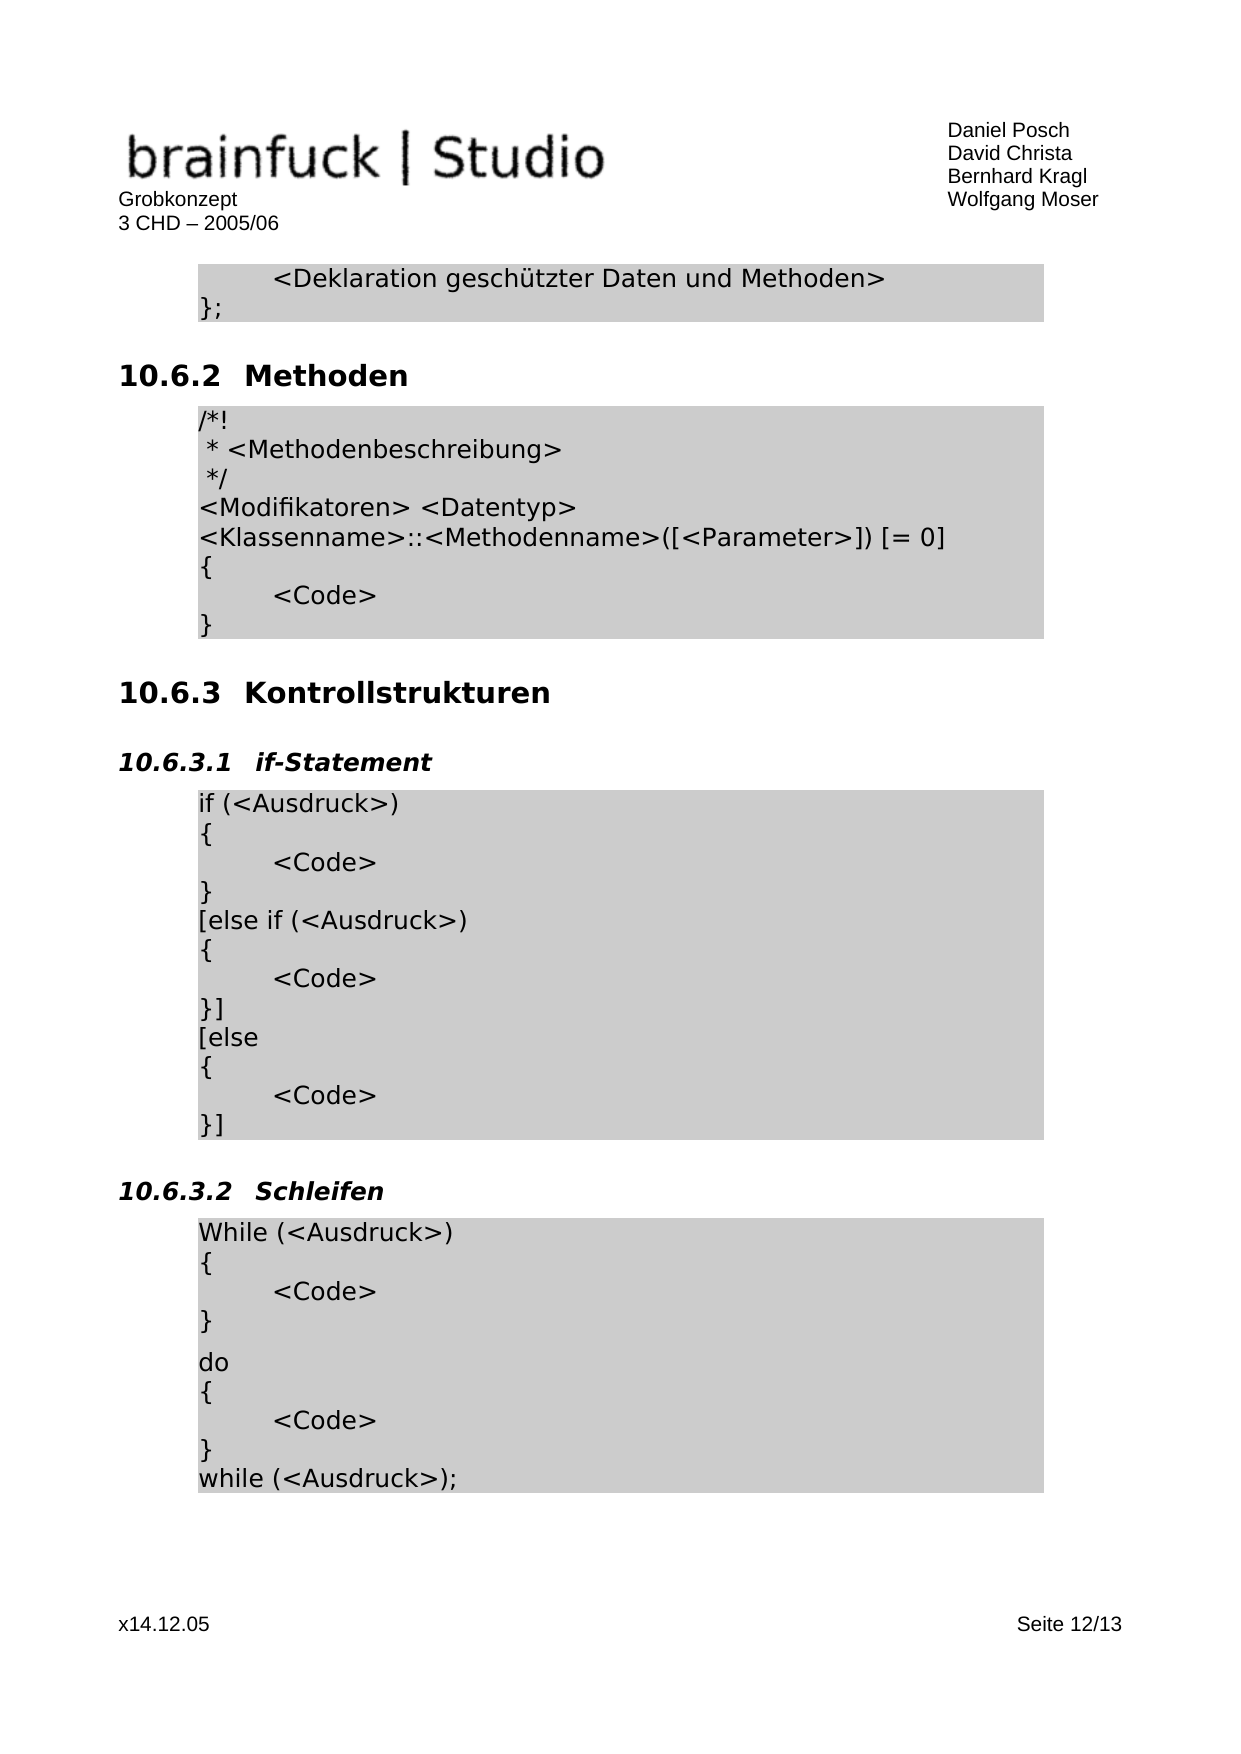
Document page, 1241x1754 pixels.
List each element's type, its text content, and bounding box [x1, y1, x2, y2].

text <Deklaration geschützter Daten und Methoden> }; [198, 264, 1044, 322]
subtitle Methoden [118, 359, 1122, 393]
subtitle if-Statement [118, 748, 1122, 777]
subtitle Schleifen [118, 1177, 1122, 1206]
text do { <Code> } while (<Ausdruck>); [198, 1348, 1044, 1493]
picture [118, 118, 609, 187]
subtitle Kontrollstrukturen [118, 677, 1122, 711]
text While (<Ausdruck>) { <Code> } [198, 1218, 1044, 1335]
text if (<Ausdruck>) { <Code> } [else if (<Ausdruck>) { <Code> }] [else { <Code> }] [198, 790, 1044, 1140]
text /*! * <Methodenbeschreibung> */ <Modifikatoren> <Datentyp> <Klassenname>::<Methodenname>([<Parameter>]) [= 0] { <Code> } [198, 406, 1044, 639]
